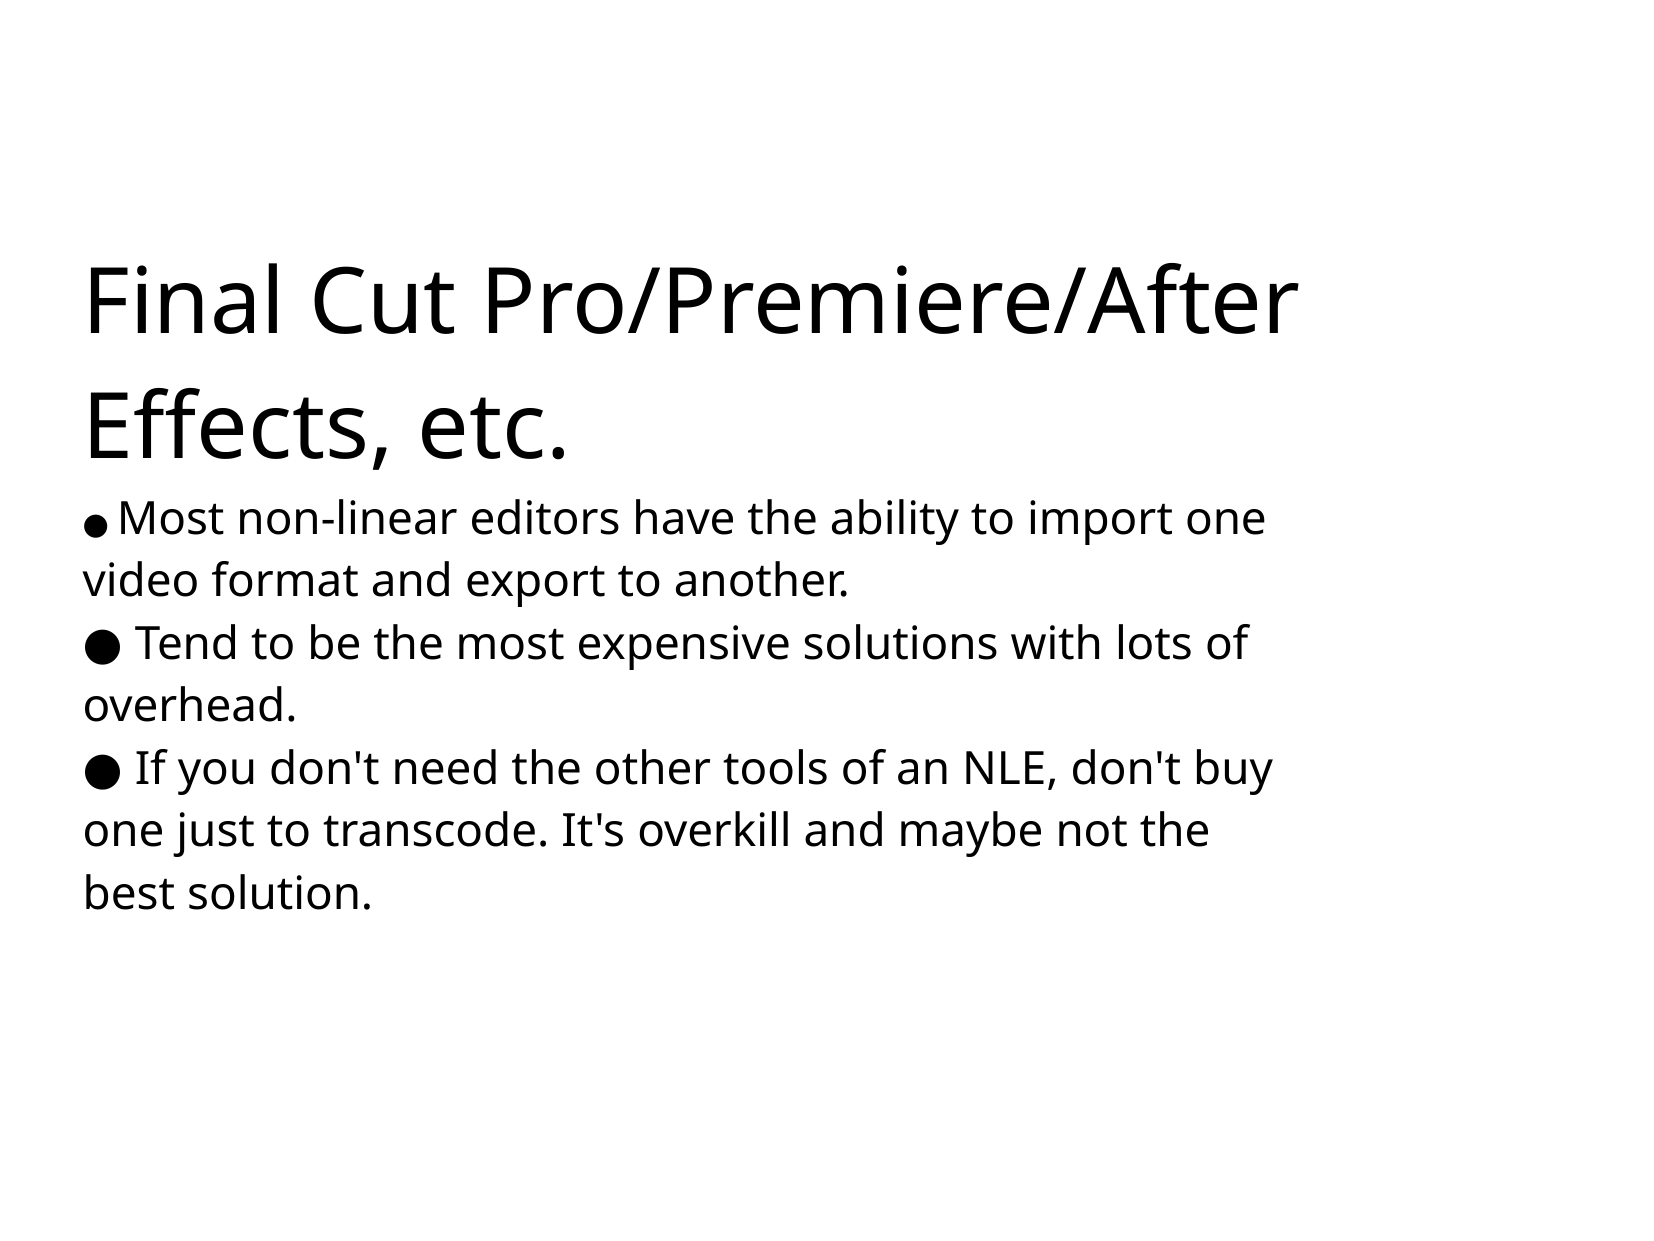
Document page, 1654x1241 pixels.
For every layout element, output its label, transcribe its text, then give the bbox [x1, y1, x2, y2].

subtitle Final Cut Pro/Premiere/After Effects, etc. ● Most non-linear editors have the ability to import one video format and export to another. ● Tend to be the most expensive solutions with lots of overhead. ● If you don't need the other tools of an NLE, don't buy one just to transcode. It's overkill and maybe not the best solution. [82, 49, 1571, 1109]
